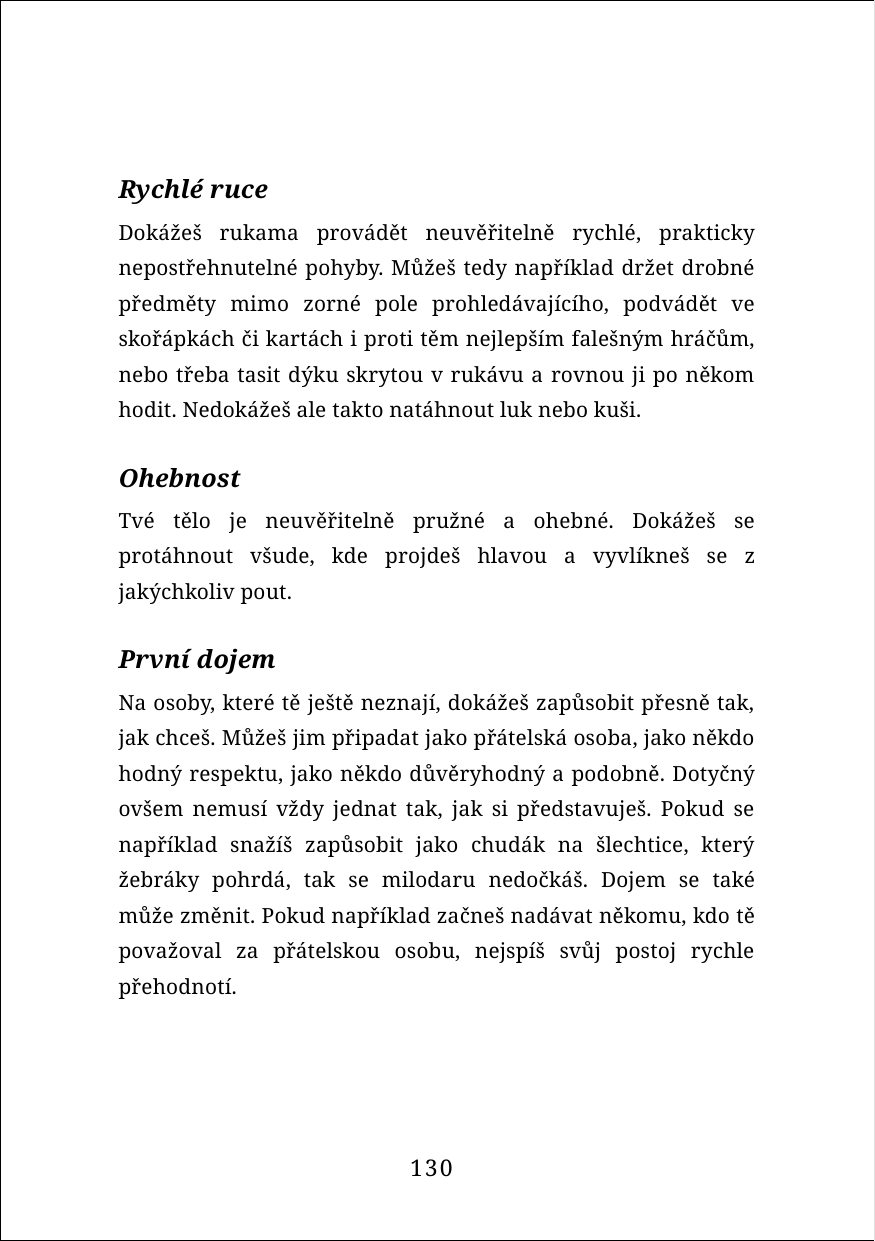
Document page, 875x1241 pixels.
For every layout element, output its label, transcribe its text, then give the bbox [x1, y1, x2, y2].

subtitle Rychlé ruce [118, 172, 756, 206]
subtitle Ohebnost [118, 460, 756, 494]
text Tvé tělo je neuvěřitelně pružné a ohebné. Dokážeš se protáhnout všude, kde projdeš hlavou a vyvlíkneš se z jakýchkoliv pout. [118, 506, 756, 606]
subtitle První dojem [118, 642, 756, 676]
text Dokážeš rukama provádět neuvěřitelně rychlé, prakticky nepostřehnutelné pohyby. Můžeš tedy například držet drobné předměty mimo zorné pole prohledávajícího, podvádět ve skořápkách či kartách i proti těm nejlepším falešným hráčům, nebo třeba tasit dýku skrytou v rukávu a rovnou ji po někom hodit. Nedokážeš ale takto natáhnout luk nebo kuši. [118, 218, 756, 424]
text Na osoby, které tě ještě neznají, dokážeš zapůsobit přesně tak, jak chceš. Můžeš jim připadat jako přátelská osoba, jako někdo hodný respektu, jako někdo důvěryhodný a podobně. Dotyčný ovšem nemusí vždy jednat tak, jak si představuješ. Pokud se například snažíš zapůsobit jako chudák na šlechtice, který žebráky pohrdá, tak se milodaru nedočkáš. Dojem se také může změnit. Pokud například začneš nadávat někomu, kdo tě považoval za přátelskou osobu, nejspíš svůj postoj rychle přehodnotí. [118, 688, 756, 1001]
